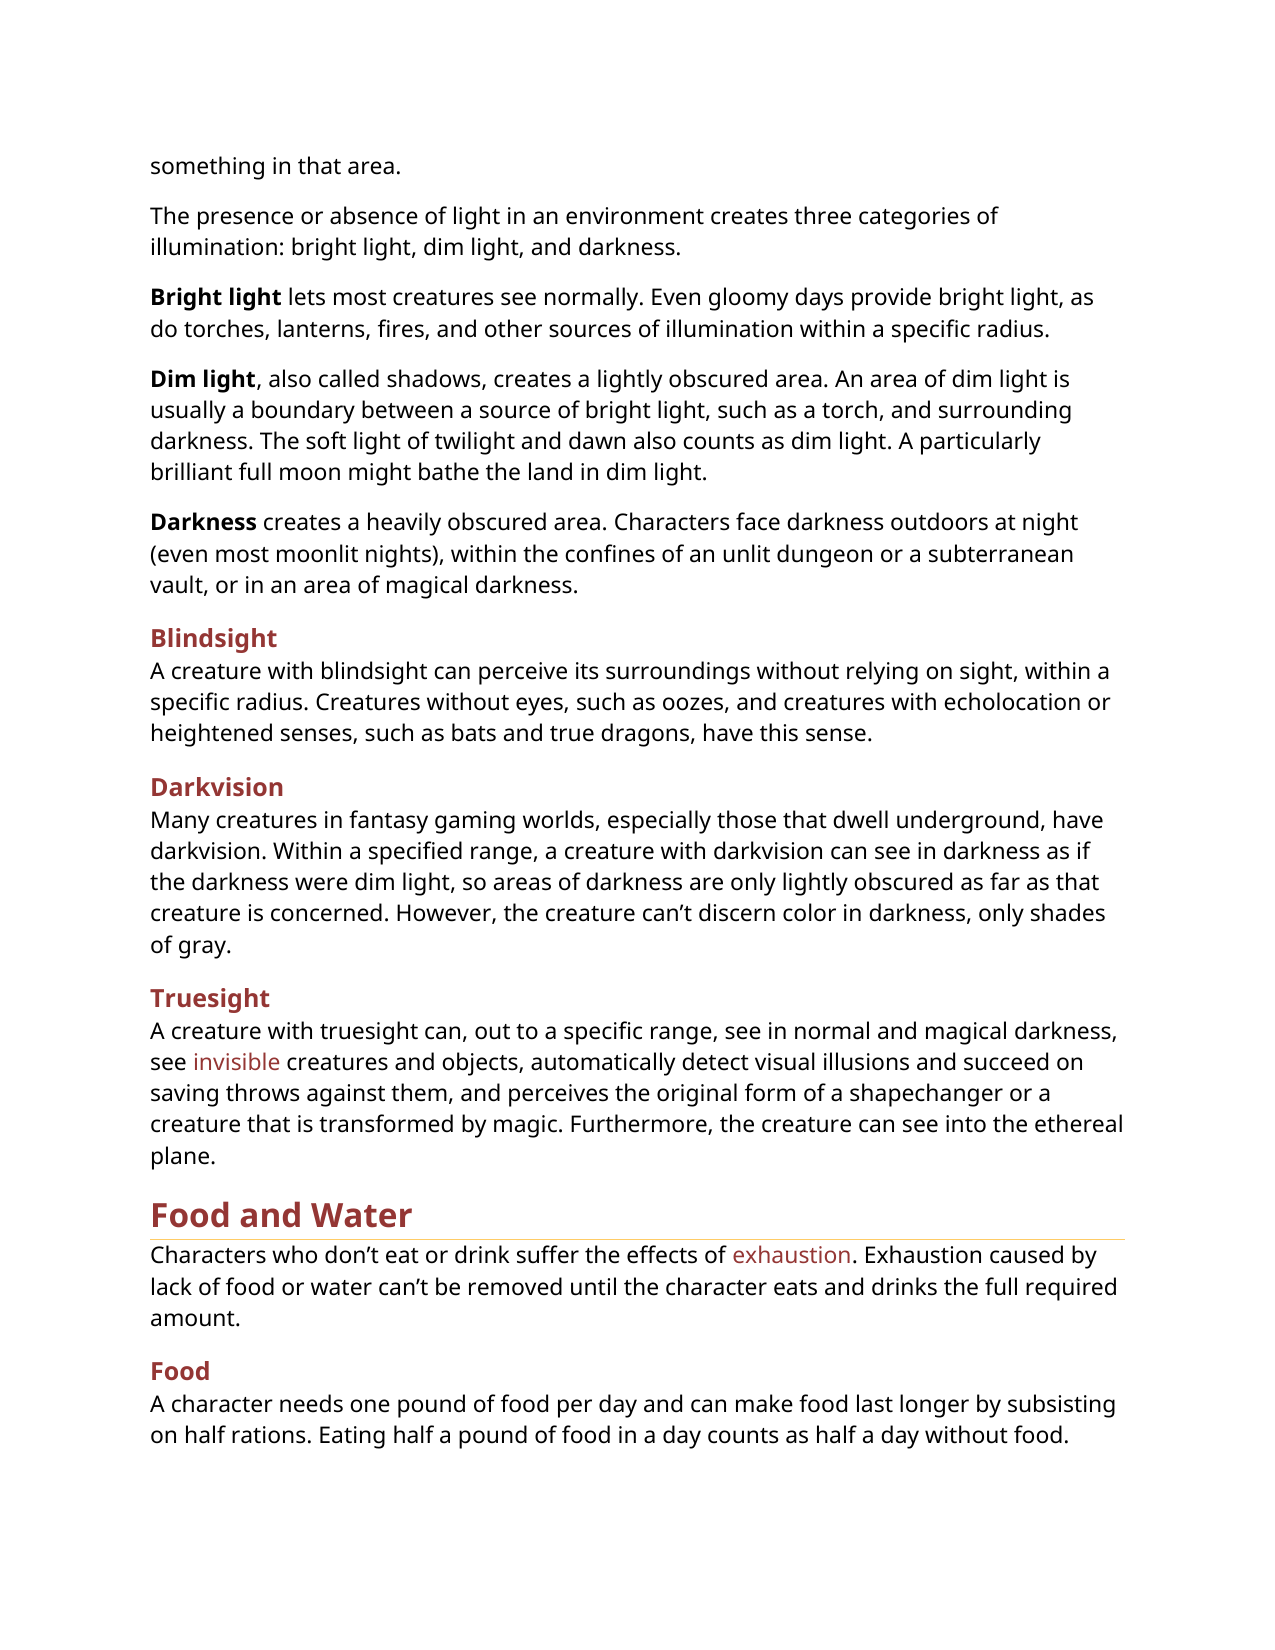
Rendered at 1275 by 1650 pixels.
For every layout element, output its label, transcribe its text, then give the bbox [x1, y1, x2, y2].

text Bright light lets most creatures see normally. Even gloomy days provide bright light, as do torches, lanterns, fires, and other sources of illumination within a specific radius. [150, 281, 1125, 344]
text A creature with truesight can, out to a specific range, see in normal and magical darkness, see invisible creatures and objects, automatically detect visual illusions and succeed on saving throws against them, and perceives the original form of a shapechanger or a creature that is transformed by magic. Furthermore, the creature can see into the ethereal plane. [150, 1015, 1125, 1171]
subtitle Blindsight [150, 621, 1125, 655]
subtitle Truesight [150, 981, 1125, 1015]
text Characters who don’t eat or drink suffer the effects of exhaustion. Exhaustion caused by lack of food or water can’t be removed until the character eats and drinks the full required amount. [150, 1240, 1125, 1333]
text The presence or absence of light in an environment creates three categories of illumination: bright light, dim light, and darkness. [150, 200, 1125, 262]
subtitle Food and Water [150, 1192, 1125, 1239]
text Dim light, also called shadows, creates a lightly obscured area. An area of dim light is usually a boundary between a source of bright light, such as a torch, and surrounding darkness. The soft light of twilight and dawn also counts as dim light. A particularly brilliant full moon might bathe the land in dim light. [150, 362, 1125, 487]
text A character needs one pound of food per day and can make food last longer by subsisting on half rations. Eating half a pound of food in a day counts as half a day without food. [150, 1388, 1125, 1451]
subtitle Food [150, 1354, 1125, 1388]
text Darkness creates a heavily obscured area. Characters face darkness outdoors at night (even most moonlit nights), within the confines of an unlit dungeon or a subterranean vault, or in an area of magical darkness. [150, 506, 1125, 600]
text Many creatures in fantasy gaming worlds, especially those that dwell underground, have darkvision. Within a specified range, a creature with darkvision can see in darkness as if the darkness were dim light, so areas of darkness are only lightly obscured as far as that creature is concerned. However, the creature can’t discern color in darkness, only shades of gray. [150, 803, 1125, 960]
text A creature with blindsight can perceive its surroundings without relying on sight, within a specific radius. Creatures without eyes, such as oozes, and creatures with echolocation or heightened senses, such as bats and true dragons, have this sense. [150, 655, 1125, 749]
subtitle Darkvision [150, 769, 1125, 803]
text something in that area. [150, 150, 1125, 181]
